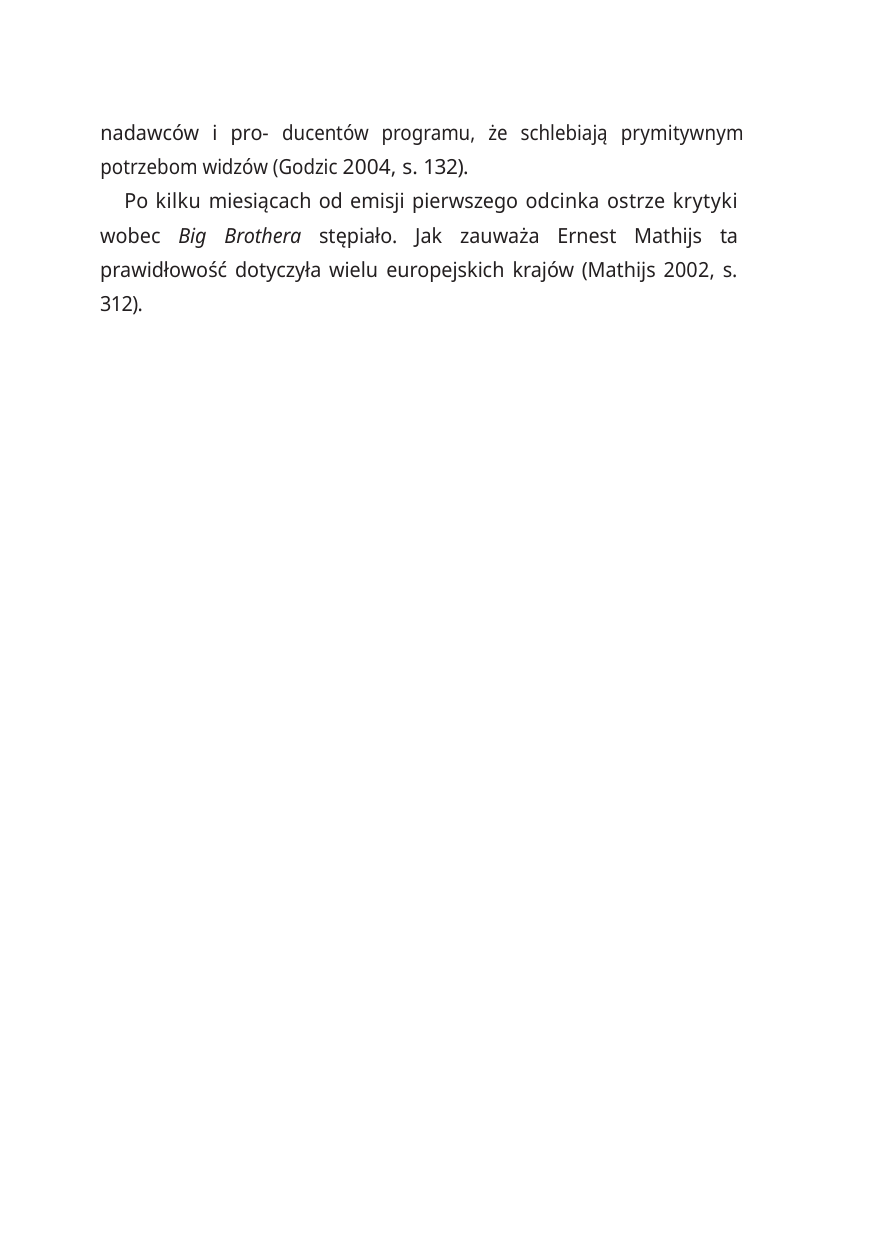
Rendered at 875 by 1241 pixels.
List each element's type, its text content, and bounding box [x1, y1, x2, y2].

text Po kilku miesiącach od emisji pierwszego odcinka ostrze krytyki wobec Big Brothera stępiało. Jak zauważa Ernest Mathijs ta prawidłowość dotyczyła wielu europejskich krajów (Mathijs 2002, s. 312). [100, 186, 738, 318]
text nadawców i pro- ducentów programu, że schlebiają prymitywnym potrzebom widzów (Godzic 2004, s. 132). [100, 118, 743, 181]
